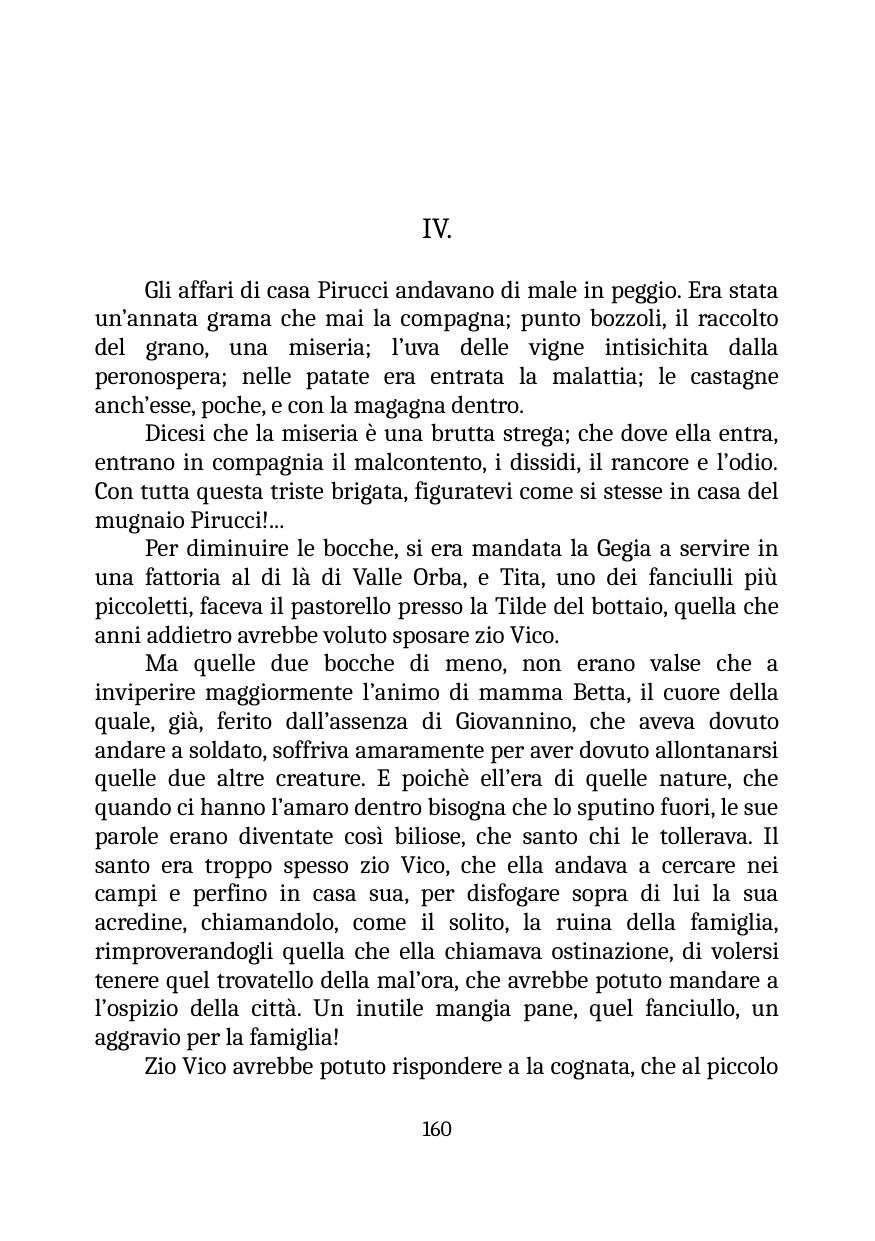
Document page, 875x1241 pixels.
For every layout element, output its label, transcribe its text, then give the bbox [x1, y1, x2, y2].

subtitle IV. [94, 213, 779, 246]
text Zio Vico avrebbe potuto rispondere a la cognata, che al piccolo [94, 1052, 779, 1081]
text Gli affari di casa Pirucci andavano di male in peggio. Era stata un’annata grama che mai la compagna; punto bozzoli, il raccolto del grano, una miseria; l’uva delle vigne intisichita dalla peronospera; nelle patate era entrata la malattia; le castagne anch’esse, poche, e con la magagna dentro. [94, 276, 779, 419]
text Per diminuire le bocche, si era mandata la Gegia a servire in una fattoria al di là di Valle Orba, e Tita, uno dei fanciulli più piccoletti, faceva il pastorello presso la Tilde del bottaio, quella che anni addietro avrebbe voluto sposare zio Vico. [94, 534, 779, 649]
text Dicesi che la miseria è una brutta strega; che dove ella entra, entrano in compagnia il malcontento, i dissidi, il rancore e l’odio. Con tutta questa triste brigata, figuratevi come si stesse in casa del mugnaio Pirucci!... [94, 419, 779, 534]
text Ma quelle due bocche di meno, non erano valse che a inviperire maggiormente l’animo di mamma Betta, il cuore della quale, già, ferito dall’assenza di Giovannino, che aveva dovuto andare a soldato, soffriva amaramente per aver dovuto allontanarsi quelle due altre creature. E poichè ell’era di quelle nature, che quando ci hanno l’amaro dentro bisogna che lo sputino fuori, le sue parole erano diventate così biliose, che santo chi le tollerava. Il santo era troppo spesso zio Vico, che ella andava a cercare nei campi e perfino in casa sua, per disfogare sopra di lui la sua acredine, chiamandolo, come il solito, la ruina della famiglia, rimproverandogli quella che ella chiamava ostinazione, di volersi tenere quel trovatello della mal’ora, che avrebbe potuto mandare a l’ospizio della città. Un inutile mangia pane, quel fanciullo, un aggravio per la famiglia! [94, 649, 779, 1052]
